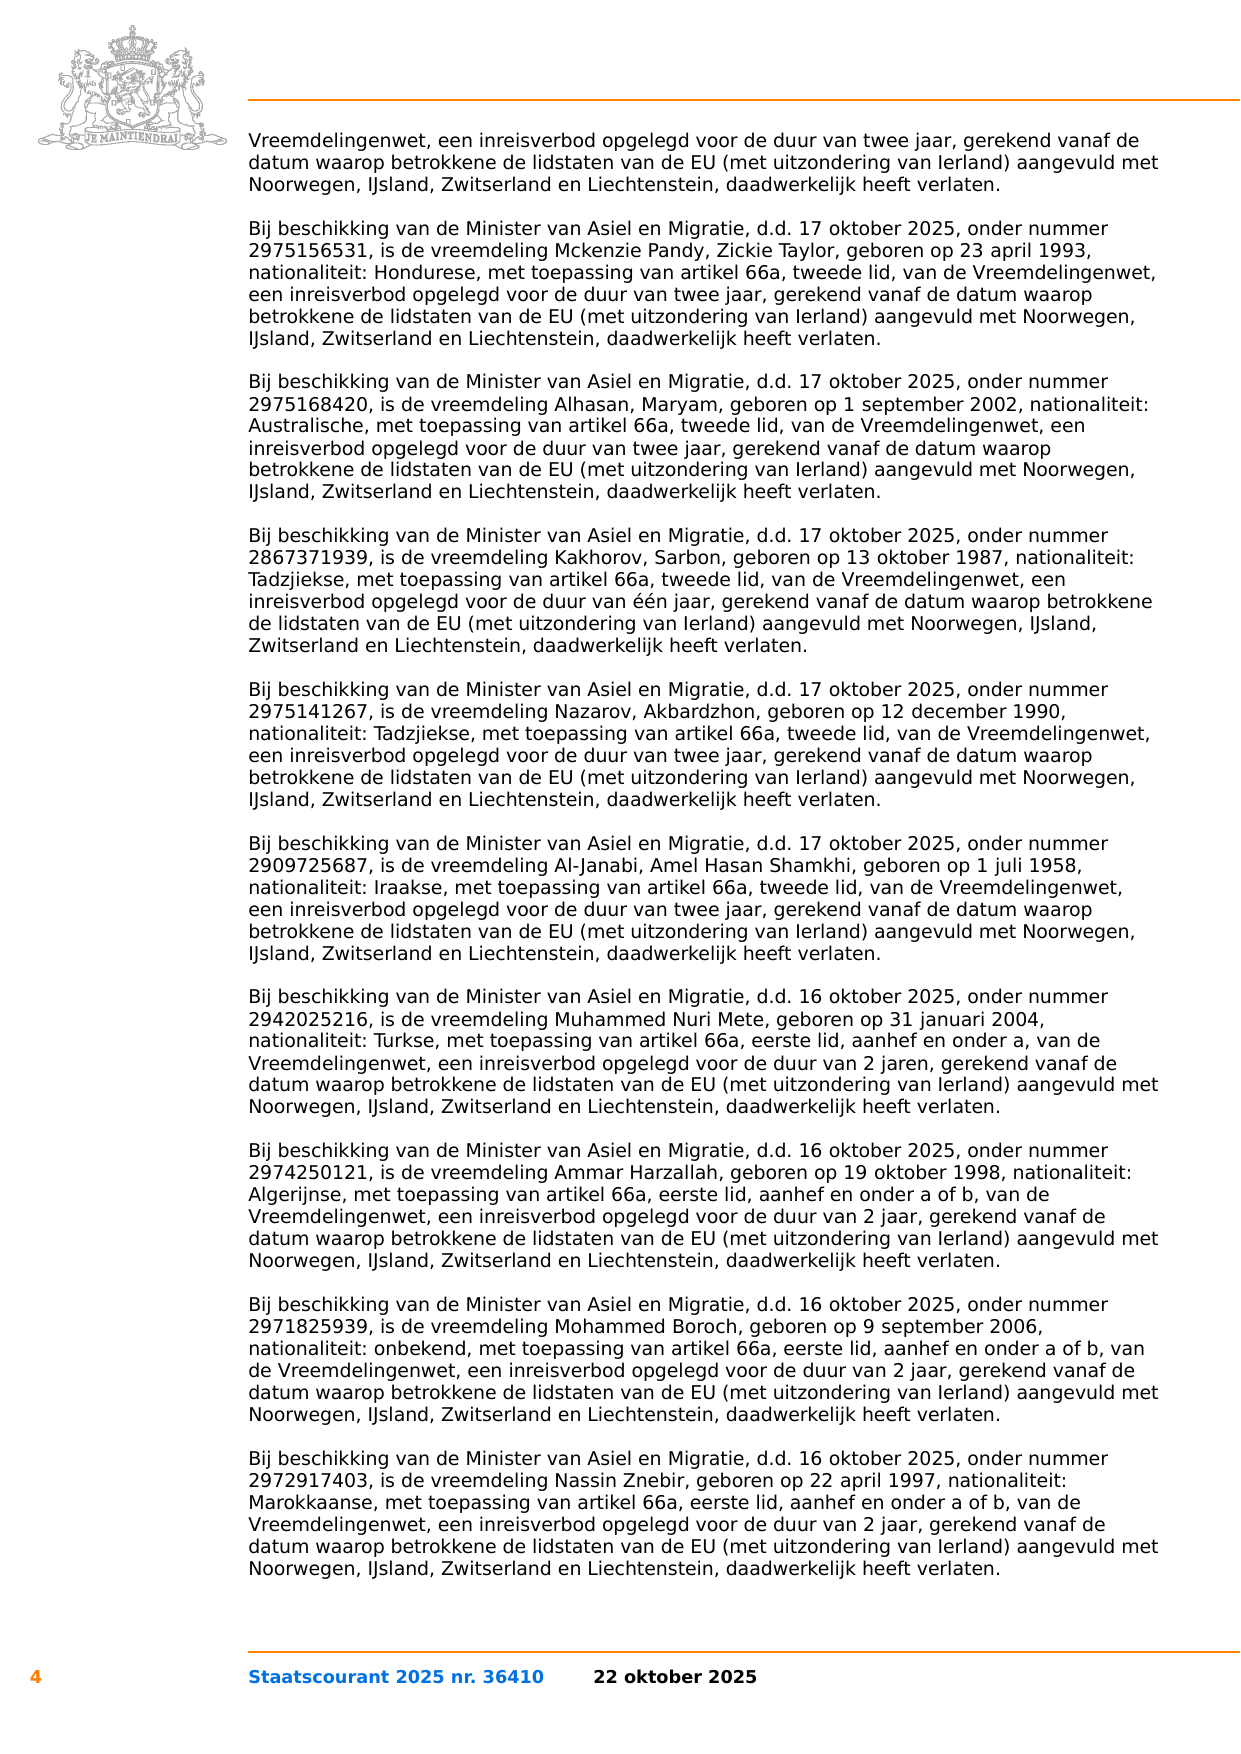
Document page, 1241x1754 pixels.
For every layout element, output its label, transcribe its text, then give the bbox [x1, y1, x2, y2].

text Bij beschikking van de Minister van Asiel en Migratie, d.d. 16 oktober 2025, onder nummer 2974250121, is de vreemdeling Ammar Harzallah, geboren op 19 oktober 1998, nationaliteit: Algerijnse, met toepassing van artikel 66a, eerste lid, aanhef en onder a of b, van de Vreemdelingenwet, een inreisverbod opgelegd voor de duur van 2 jaar, gerekend vanaf de datum waarop betrokkene de lidstaten van de EU (met uitzondering van Ierland) aangevuld met Noorwegen, IJsland, Zwitserland en Liechtenstein, daadwerkelijk heeft verlaten. [248, 1140, 1163, 1272]
text Bij beschikking van de Minister van Asiel en Migratie, d.d. 17 oktober 2025, onder nummer 2975168420, is de vreemdeling Alhasan, Maryam, geboren op 1 september 2002, nationaliteit: Australische, met toepassing van artikel 66a, tweede lid, van de Vreemdelingenwet, een inreisverbod opgelegd voor de duur van twee jaar, gerekend vanaf de datum waarop betrokkene de lidstaten van de EU (met uitzondering van Ierland) aangevuld met Noorwegen, IJsland, Zwitserland en Liechtenstein, daadwerkelijk heeft verlaten. [248, 371, 1163, 503]
picture [38, 25, 227, 150]
text Bij beschikking van de Minister van Asiel en Migratie, d.d. 17 oktober 2025, onder nummer 2975156531, is de vreemdeling Mckenzie Pandy, Zickie Taylor, geboren op 23 april 1993, nationaliteit: Hondurese, met toepassing van artikel 66a, tweede lid, van de Vreemdelingenwet, een inreisverbod opgelegd voor de duur van twee jaar, gerekend vanaf de datum waarop betrokkene de lidstaten van de EU (met uitzondering van Ierland) aangevuld met Noorwegen, IJsland, Zwitserland en Liechtenstein, daadwerkelijk heeft verlaten. [248, 218, 1163, 349]
text Bij beschikking van de Minister van Asiel en Migratie, d.d. 16 oktober 2025, onder nummer 2972917403, is de vreemdeling Nassin Znebir, geboren op 22 april 1997, nationaliteit: Marokkaanse, met toepassing van artikel 66a, eerste lid, aanhef en onder a of b, van de Vreemdelingenwet, een inreisverbod opgelegd voor de duur van 2 jaar, gerekend vanaf de datum waarop betrokkene de lidstaten van de EU (met uitzondering van Ierland) aangevuld met Noorwegen, IJsland, Zwitserland en Liechtenstein, daadwerkelijk heeft verlaten. [248, 1448, 1163, 1579]
text Bij beschikking van de Minister van Asiel en Migratie, d.d. 17 oktober 2025, onder nummer 2909725687, is de vreemdeling Al-Janabi, Amel Hasan Shamkhi, geboren op 1 juli 1958, nationaliteit: Iraakse, met toepassing van artikel 66a, tweede lid, van de Vreemdelingenwet, een inreisverbod opgelegd voor de duur van twee jaar, gerekend vanaf de datum waarop betrokkene de lidstaten van de EU (met uitzondering van Ierland) aangevuld met Noorwegen, IJsland, Zwitserland en Liechtenstein, daadwerkelijk heeft verlaten. [248, 833, 1163, 964]
text Bij beschikking van de Minister van Asiel en Migratie, d.d. 16 oktober 2025, onder nummer 2971825939, is de vreemdeling Mohammed Boroch, geboren op 9 september 2006, nationaliteit: onbekend, met toepassing van artikel 66a, eerste lid, aanhef en onder a of b, van de Vreemdelingenwet, een inreisverbod opgelegd voor de duur van 2 jaar, gerekend vanaf de datum waarop betrokkene de lidstaten van de EU (met uitzondering van Ierland) aangevuld met Noorwegen, IJsland, Zwitserland en Liechtenstein, daadwerkelijk heeft verlaten. [248, 1294, 1163, 1426]
text Bij beschikking van de Minister van Asiel en Migratie, d.d. 17 oktober 2025, onder nummer 2867371939, is de vreemdeling Kakhorov, Sarbon, geboren op 13 oktober 1987, nationaliteit: Tadzjiekse, met toepassing van artikel 66a, tweede lid, van de Vreemdelingenwet, een inreisverbod opgelegd voor de duur van één jaar, gerekend vanaf de datum waarop betrokkene de lidstaten van de EU (met uitzondering van Ierland) aangevuld met Noorwegen, IJsland, Zwitserland en Liechtenstein, daadwerkelijk heeft verlaten. [248, 525, 1163, 657]
text Bij beschikking van de Minister van Asiel en Migratie, d.d. 16 oktober 2025, onder nummer 2942025216, is de vreemdeling Muhammed Nuri Mete, geboren op 31 januari 2004, nationaliteit: Turkse, met toepassing van artikel 66a, eerste lid, aanhef en onder a, van de Vreemdelingenwet, een inreisverbod opgelegd voor de duur van 2 jaren, gerekend vanaf de datum waarop betrokkene de lidstaten van de EU (met uitzondering van Ierland) aangevuld met Noorwegen, IJsland, Zwitserland en Liechtenstein, daadwerkelijk heeft verlaten. [248, 986, 1163, 1118]
text Vreemdelingenwet, een inreisverbod opgelegd voor de duur van twee jaar, gerekend vanaf de datum waarop betrokkene de lidstaten van de EU (met uitzondering van Ierland) aangevuld met Noorwegen, IJsland, Zwitserland en Liechtenstein, daadwerkelijk heeft verlaten. [248, 130, 1163, 196]
text Bij beschikking van de Minister van Asiel en Migratie, d.d. 17 oktober 2025, onder nummer 2975141267, is de vreemdeling Nazarov, Akbardzhon, geboren op 12 december 1990, nationaliteit: Tadzjiekse, met toepassing van artikel 66a, tweede lid, van de Vreemdelingenwet, een inreisverbod opgelegd voor de duur van twee jaar, gerekend vanaf de datum waarop betrokkene de lidstaten van de EU (met uitzondering van Ierland) aangevuld met Noorwegen, IJsland, Zwitserland en Liechtenstein, daadwerkelijk heeft verlaten. [248, 679, 1163, 811]
